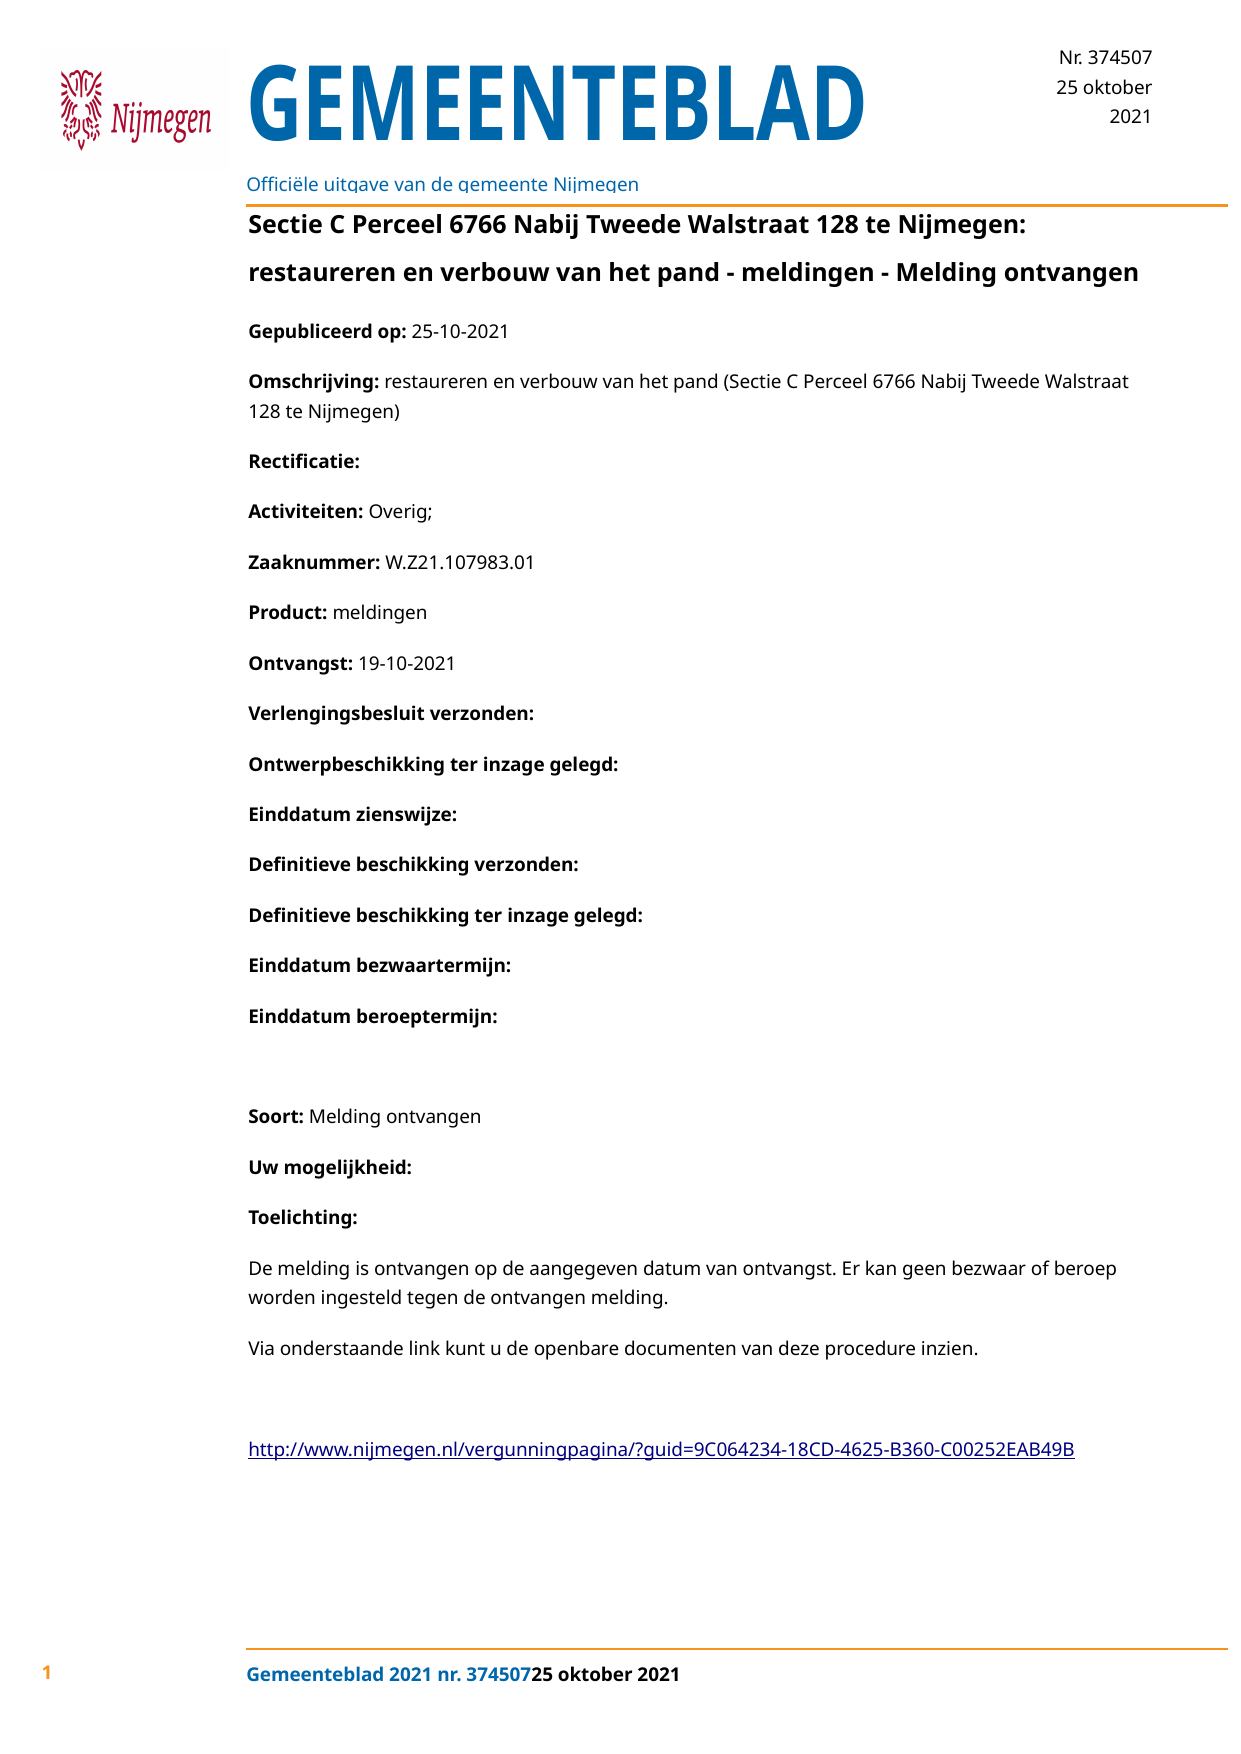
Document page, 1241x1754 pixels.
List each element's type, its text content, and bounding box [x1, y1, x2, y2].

text Omschrijving: restaureren en verbouw van het pand (Sectie C Perceel 6766 Nabij Tweede Walstraat 128 te Nijmegen) [248, 368, 1152, 424]
text Einddatum zienswijze: [248, 801, 1152, 827]
text Uw mogelijkheid: [248, 1154, 1152, 1180]
text De melding is ontvangen op de aangegeven datum van ontvangst. Er kan geen bezwaar of beroep worden ingesteld tegen de ontvangen melding. [248, 1255, 1152, 1310]
text Product: meldingen [248, 599, 1152, 625]
text Definitieve beschikking verzonden: [248, 852, 1152, 877]
text Toelichting: [248, 1204, 1152, 1230]
text Einddatum beroeptermijn: [248, 1003, 1152, 1029]
text Verlengingsbesluit verzonden: [248, 700, 1152, 726]
text Zaaknummer: W.Z21.107983.01 [248, 549, 1152, 575]
text http://www.nijmegen.nl/vergunningpagina/?guid=9C064234-18CD-4625-B360-C00252EAB49B [248, 1436, 1152, 1462]
text Activiteiten: Overig; [248, 499, 1152, 524]
text Einddatum bezwaartermijn: [248, 952, 1152, 978]
text Definitieve beschikking ter inzage gelegd: [248, 902, 1152, 928]
text Ontvangst: 19-10-2021 [248, 650, 1152, 676]
text Via onderstaande link kunt u de openbare documenten van deze procedure inzien. [248, 1335, 1152, 1361]
text Soort: Melding ontvangen [248, 1104, 1152, 1129]
text Sectie C Perceel 6766 Nabij Tweede Walstraat 128 te Nijmegen: restaureren en verbouw van het pand - meldingen - Melding ontvangen [248, 207, 1152, 288]
text Rectificatie: [248, 448, 1152, 474]
picture [41, 47, 231, 172]
text Ontwerpbeschikking ter inzage gelegd: [248, 751, 1152, 777]
text Gepubliceerd op: 25-10-2021 [248, 318, 1152, 344]
